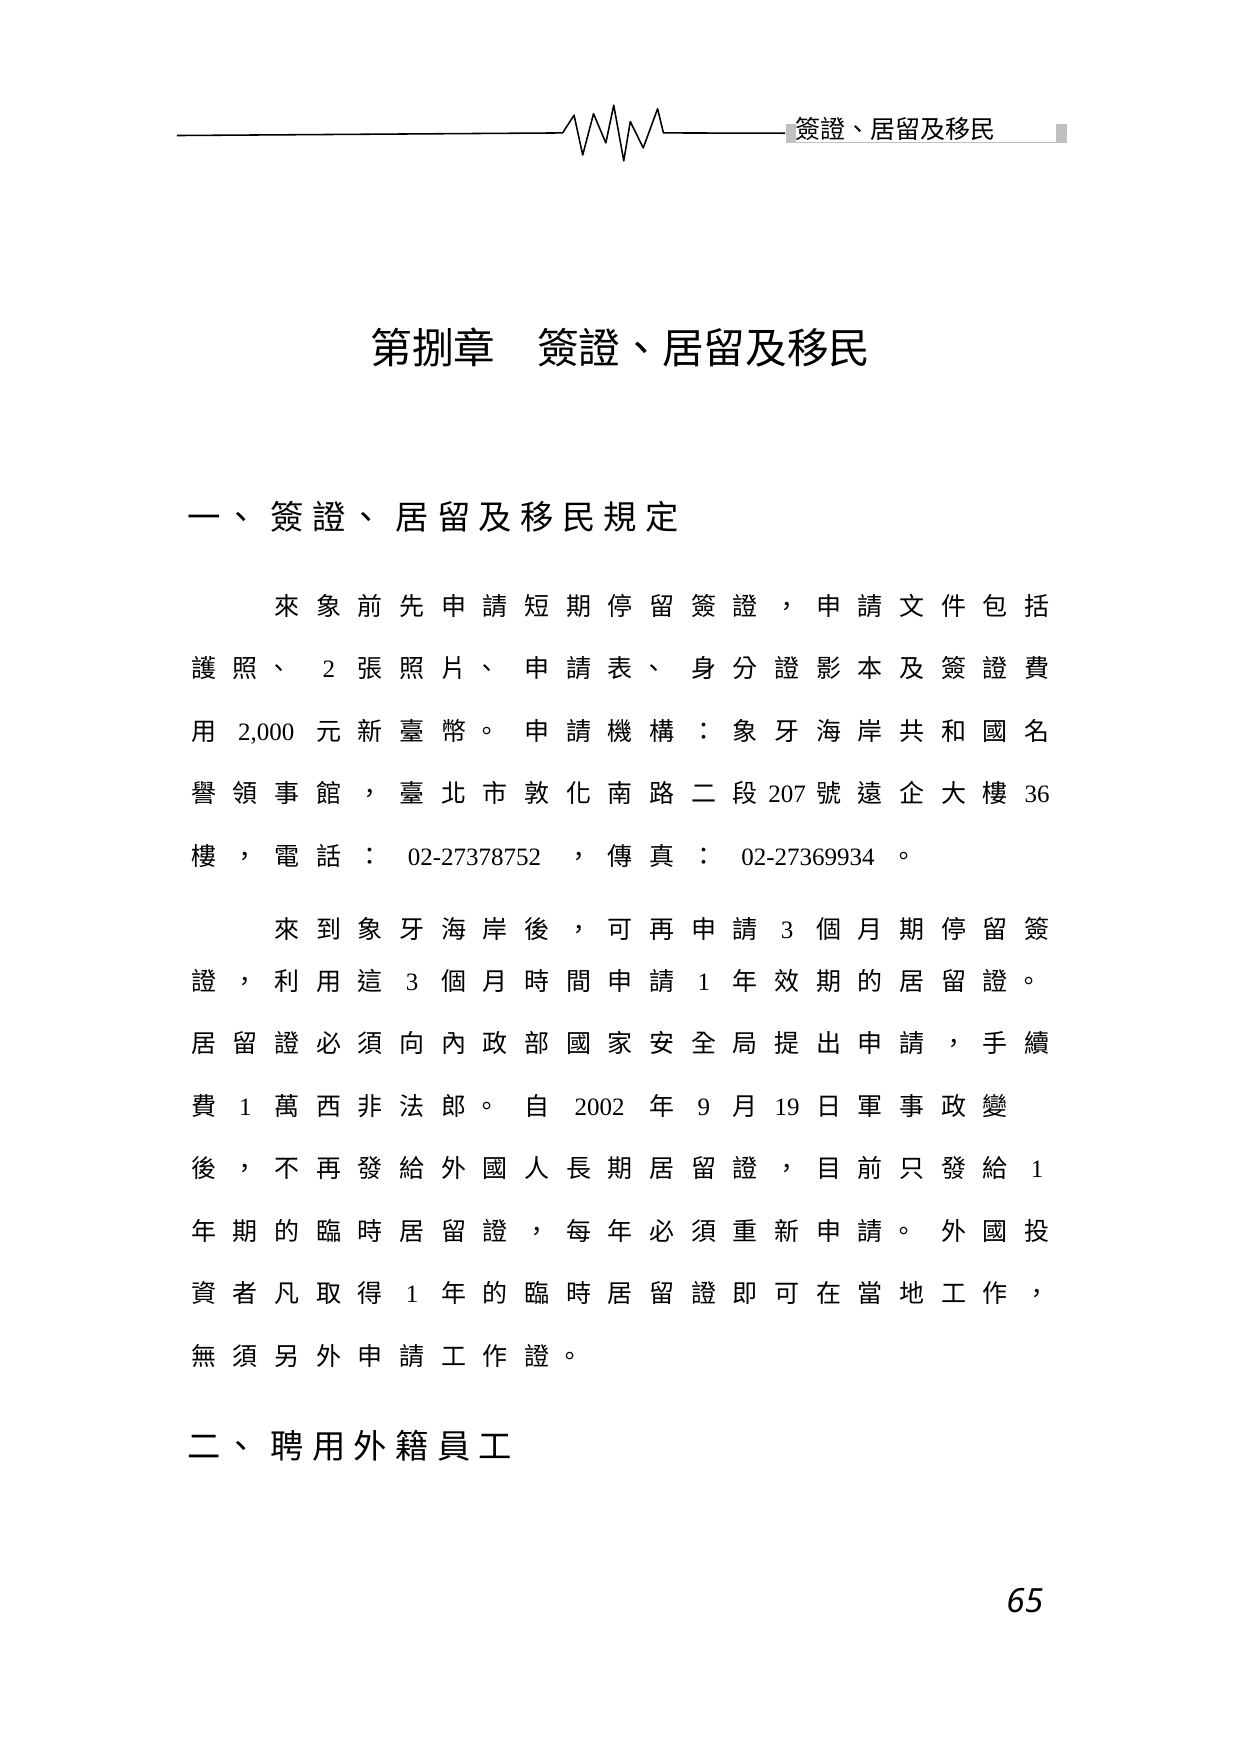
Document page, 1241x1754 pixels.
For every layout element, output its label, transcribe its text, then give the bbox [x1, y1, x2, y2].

text 第捌章 簽證、居留及移民 [183, 304, 1058, 366]
text 來象前先申請短期停留簽證，申請文件包括護照、2張照片、申請表、身分證影本及簽證費用2,000元新臺幣。申請機構：象牙海岸共和國名譽領事館，臺北市敦化南路二段207號遠企大樓36樓，電話：02-27378752，傳真：02-27369934。 [183, 563, 1058, 875]
text 來到象牙海岸後，可再申請3個月期停留簽證，利用這3個月時間申請1年效期的居留證。居留證必須向內政部國家安全局提出申請，手續費1萬西非法郎。自2002年9月19日軍事政變後，不再發給外國人長期居留證，目前只發給1年期的臨時居留證，每年必須重新申請。外國投資者凡取得1年的臨時居留證即可在當地工作，無須另外申請工作證。 [183, 875, 1058, 1375]
text 一、簽證、居留及移民規定 [183, 473, 1058, 536]
text 二、聘用外籍員工 [183, 1402, 1058, 1464]
